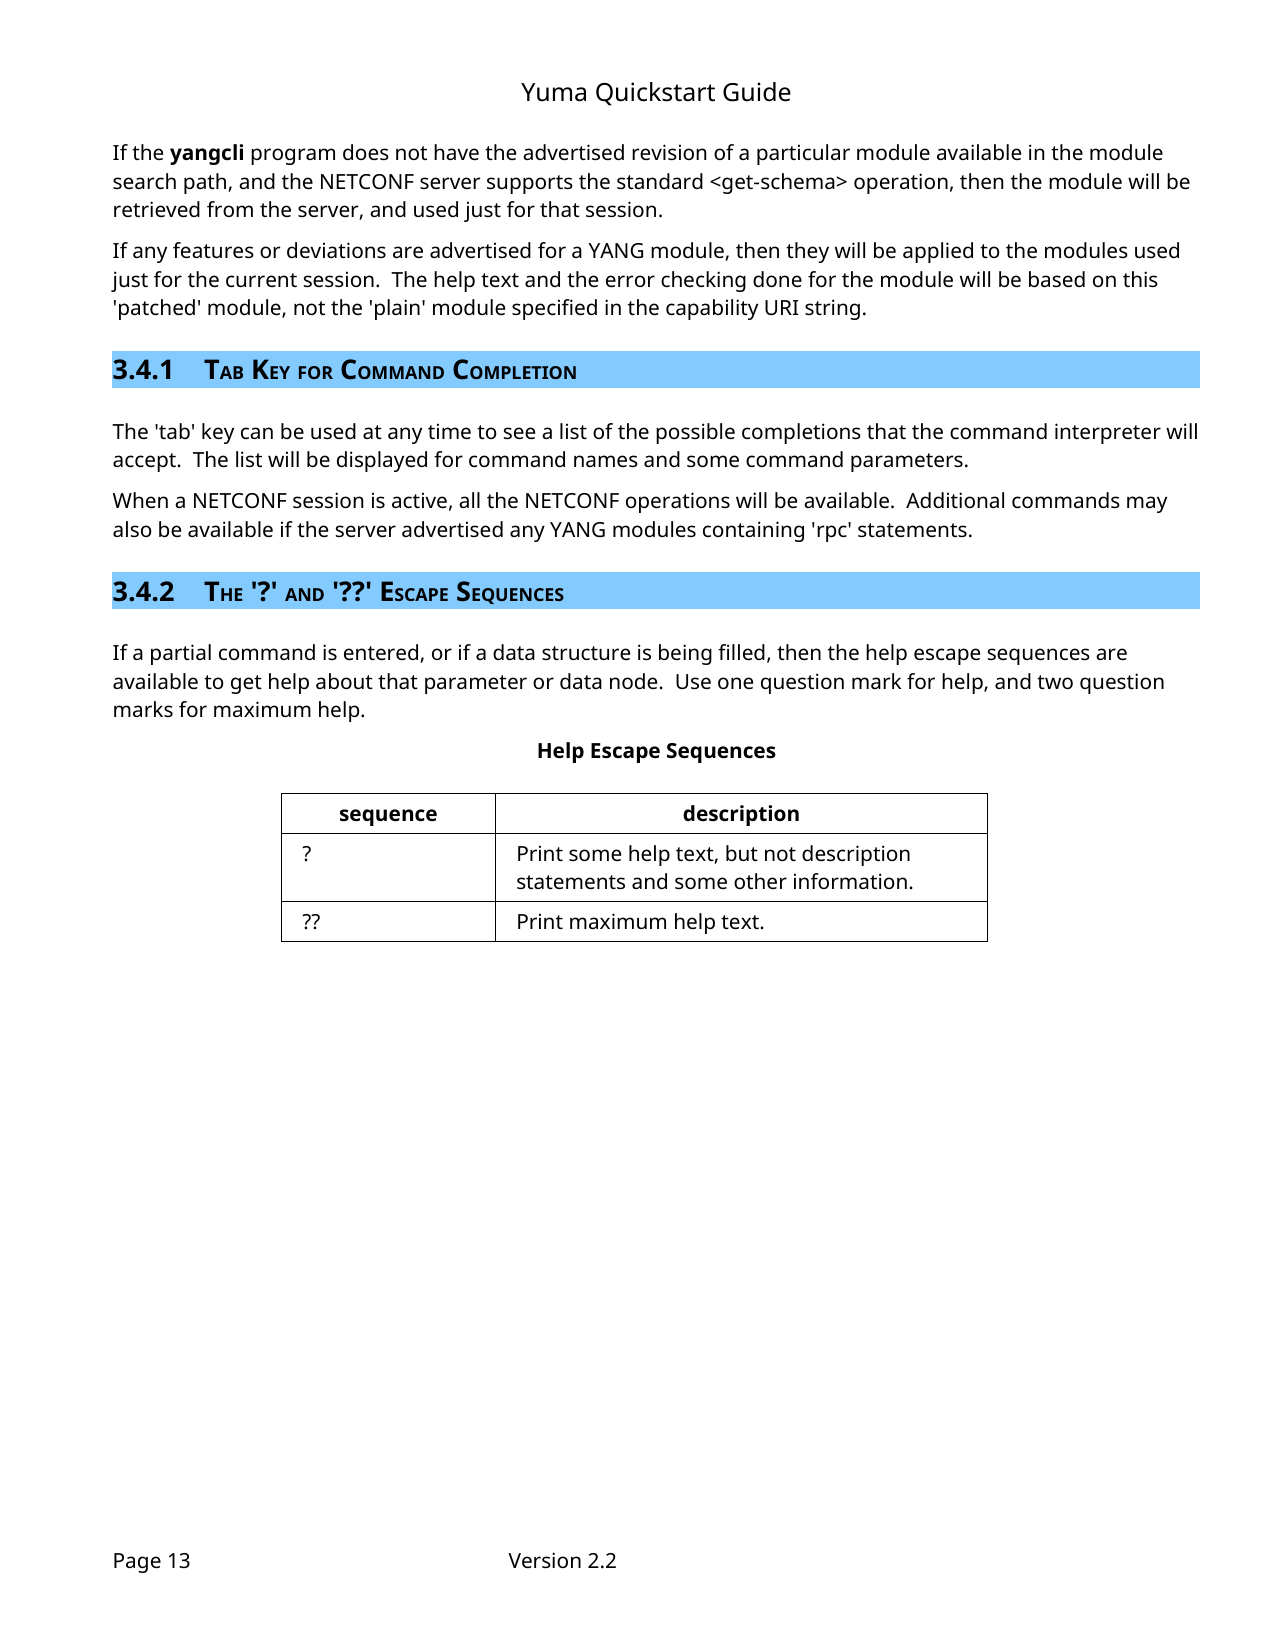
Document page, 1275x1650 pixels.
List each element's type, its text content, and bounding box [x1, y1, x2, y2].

table_cell Print maximum help text. [496, 902, 987, 941]
subtitle The '?' and '??' Escape Sequences [112, 572, 1200, 609]
table_cell ? [282, 834, 495, 901]
text The 'tab' key can be used at any time to see a list of the possible completions that the command interpreter will accept. The list will be displayed for command names and some command parameters. [112, 417, 1200, 474]
table_cell Print some help text, but not description statements and some other information. [496, 834, 987, 901]
text If any features or deviations are advertised for a YANG module, then they will be applied to the modules used just for the current session. The help text and the error checking done for the module will be based on this 'patched' module, not the 'plain' module specified in the capability URI string. [112, 236, 1200, 322]
subtitle Tab Key for Command Completion [112, 351, 1200, 388]
text When a NETCONF session is active, all the NETCONF operations will be available. Additional commands may also be available if the server advertised any YANG modules containing 'rpc' statements. [112, 486, 1200, 543]
table_header description [496, 794, 987, 833]
table_cell ?? [282, 902, 495, 941]
subtitle Help Escape Sequences [127, 736, 1185, 764]
text If the yangcli program does not have the advertised revision of a particular module available in the module search path, and the NETCONF server supports the standard <get-schema> operation, then the module will be retrieved from the server, and used just for that session. [112, 138, 1200, 224]
text If a partial command is entered, or if a data structure is being filled, then the help escape sequences are available to get help about that parameter or data node. Use one question mark for help, and two question marks for maximum help. [112, 638, 1200, 724]
table_header sequence [282, 794, 495, 833]
